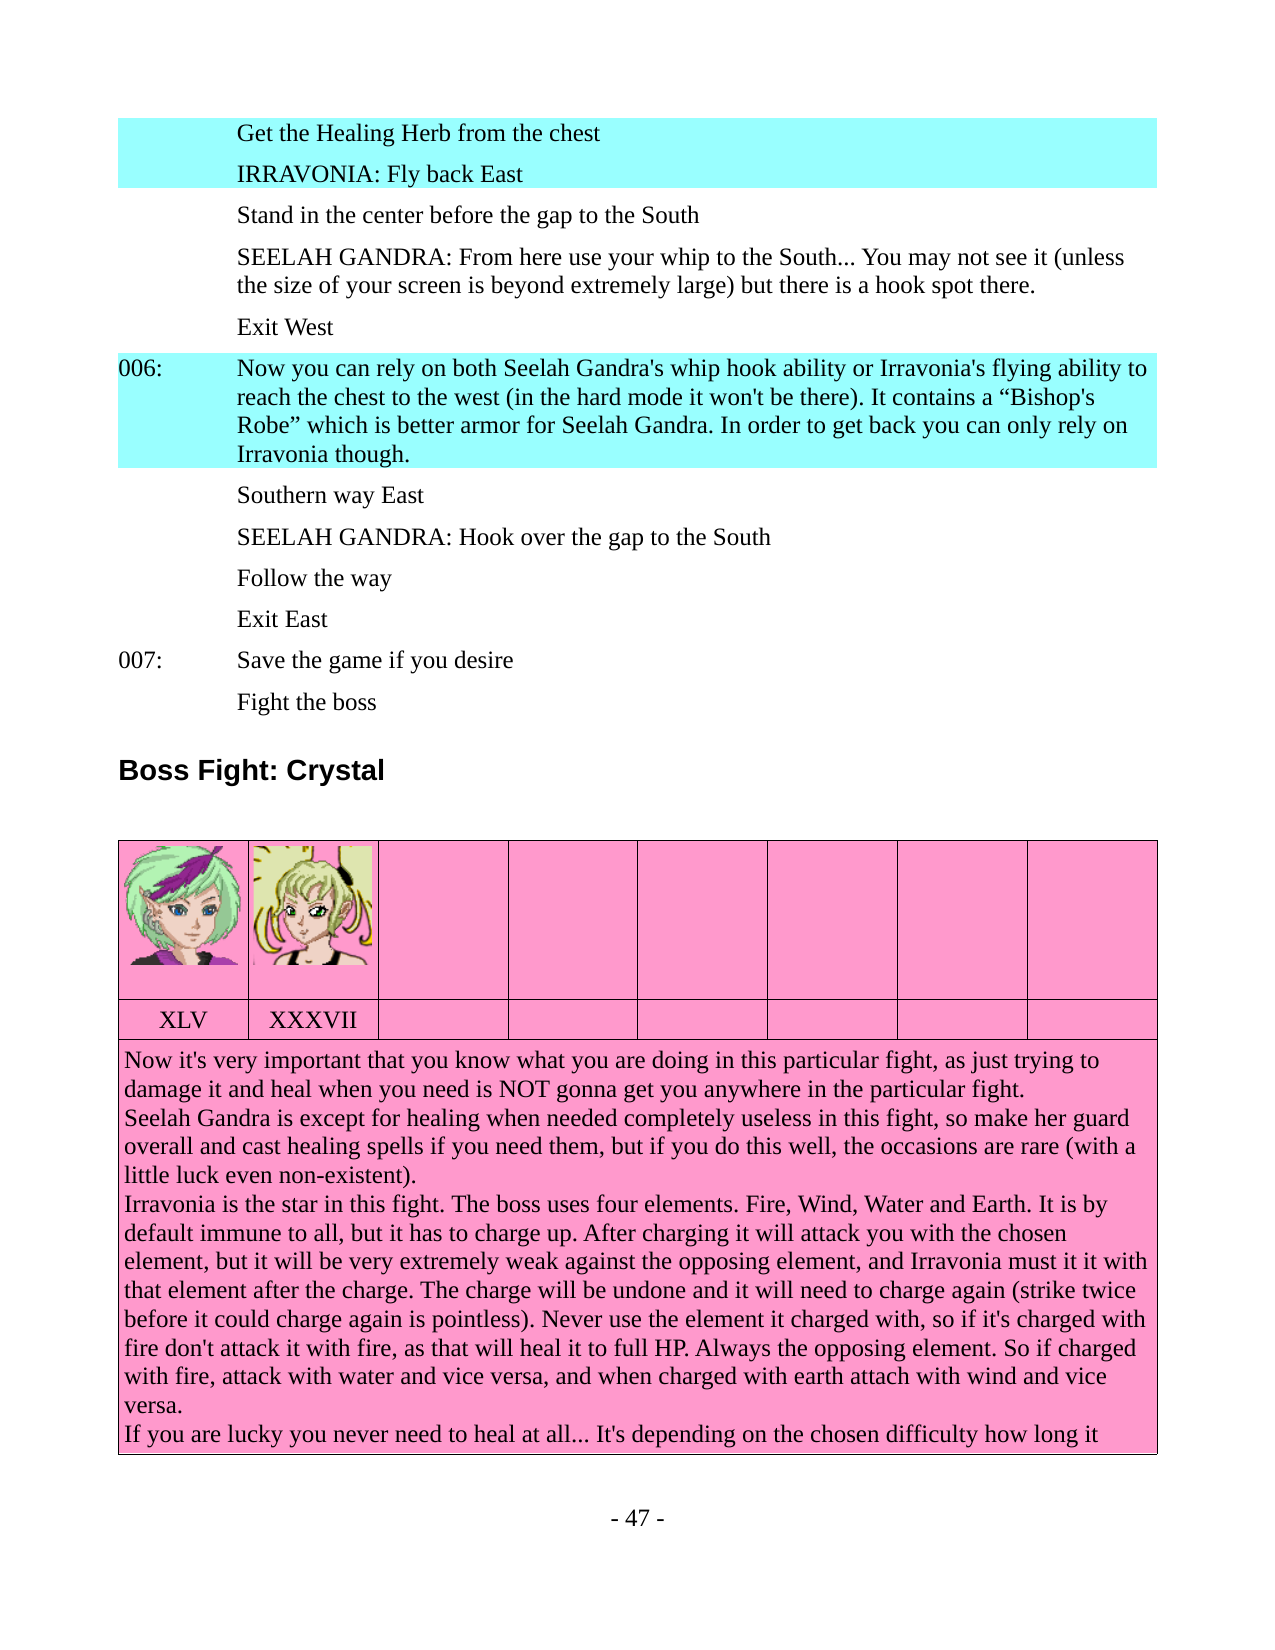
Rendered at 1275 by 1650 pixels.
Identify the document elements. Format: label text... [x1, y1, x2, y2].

table_header [509, 841, 637, 999]
table_header [379, 841, 508, 999]
picture [123, 846, 243, 965]
table_header [249, 841, 378, 964]
table_cell Now it's very important that you know what you are doing in this particular fight, as just trying to damage it and heal when you need is NOT gonna get you anywhere in the particular fight. Seelah Gandra is except for healing when needed completely useless in this fight, so make her guard overall and cast healing spells if you need them, but if you do this well, the occasions are rare (with a little luck even non-existent). Irravonia is the star in this fight. The boss uses four elements. Fire, Wind, Water and Earth. It is by default immune to all, but it has to charge up. After charging it will attack you with the chosen element, but it will be very extremely weak against the opposing element, and Irravonia must it it with that element after the charge. The charge will be undone and it will need to charge again (strike twice before it could charge again is pointless). Never use the element it charged with, so if it's charged with fire don't attack it with fire, as that will heal it to full HP. Always the opposing element. So if charged with fire, attack with water and vice versa, and when charged with earth attach with wind and vice versa. If you are lucky you never need to heal at all... It's depending on the chosen difficulty how long it [119, 1040, 1157, 1453]
text SEELAH GANDRA: Hook over the gap to the South [118, 522, 1157, 551]
table_cell [379, 1000, 508, 1039]
table_cell [768, 1000, 897, 1039]
table_header [898, 841, 1027, 999]
table_cell [898, 1000, 1027, 1039]
text IRRAVONIA: Fly back East [118, 159, 1157, 188]
text Stand in the center before the gap to the South [118, 201, 1157, 229]
text SEELAH GANDRA: From here use your whip to the South... You may not see it (unless the size of your screen is beyond extremely large) but there is a hook spot there. [118, 242, 1157, 299]
text 007: Save the game if you desire [118, 646, 1157, 674]
text Exit East [118, 604, 1157, 633]
table_cell [638, 1000, 767, 1039]
text 006: Now you can rely on both Seelah Gandra's whip hook ability or Irravonia's flying ability to reach the chest to the west (in the hard mode it won't be there). It contains a “Bishop's Robe” which is better armor for Seelah Gandra. In order to get back you can only rely on Irravonia though. [118, 353, 1157, 468]
text Exit West [118, 312, 1157, 341]
table_cell [1028, 1000, 1157, 1039]
picture [253, 846, 372, 965]
table_header [119, 841, 248, 964]
table_header [1028, 841, 1157, 999]
subtitle Boss Fight: Crystal [118, 753, 1157, 787]
table_cell XXXVII [249, 1000, 378, 1039]
table_cell [509, 1000, 637, 1039]
table_header [638, 841, 767, 999]
text Follow the way [118, 563, 1157, 592]
text Southern way East [118, 481, 1157, 509]
table_header [119, 965, 248, 999]
table_cell XLV [119, 1000, 248, 1039]
table_header [249, 965, 378, 999]
table_header [768, 841, 897, 999]
text Fight the boss [118, 687, 1157, 716]
text Get the Healing Herb from the chest [118, 118, 1157, 147]
